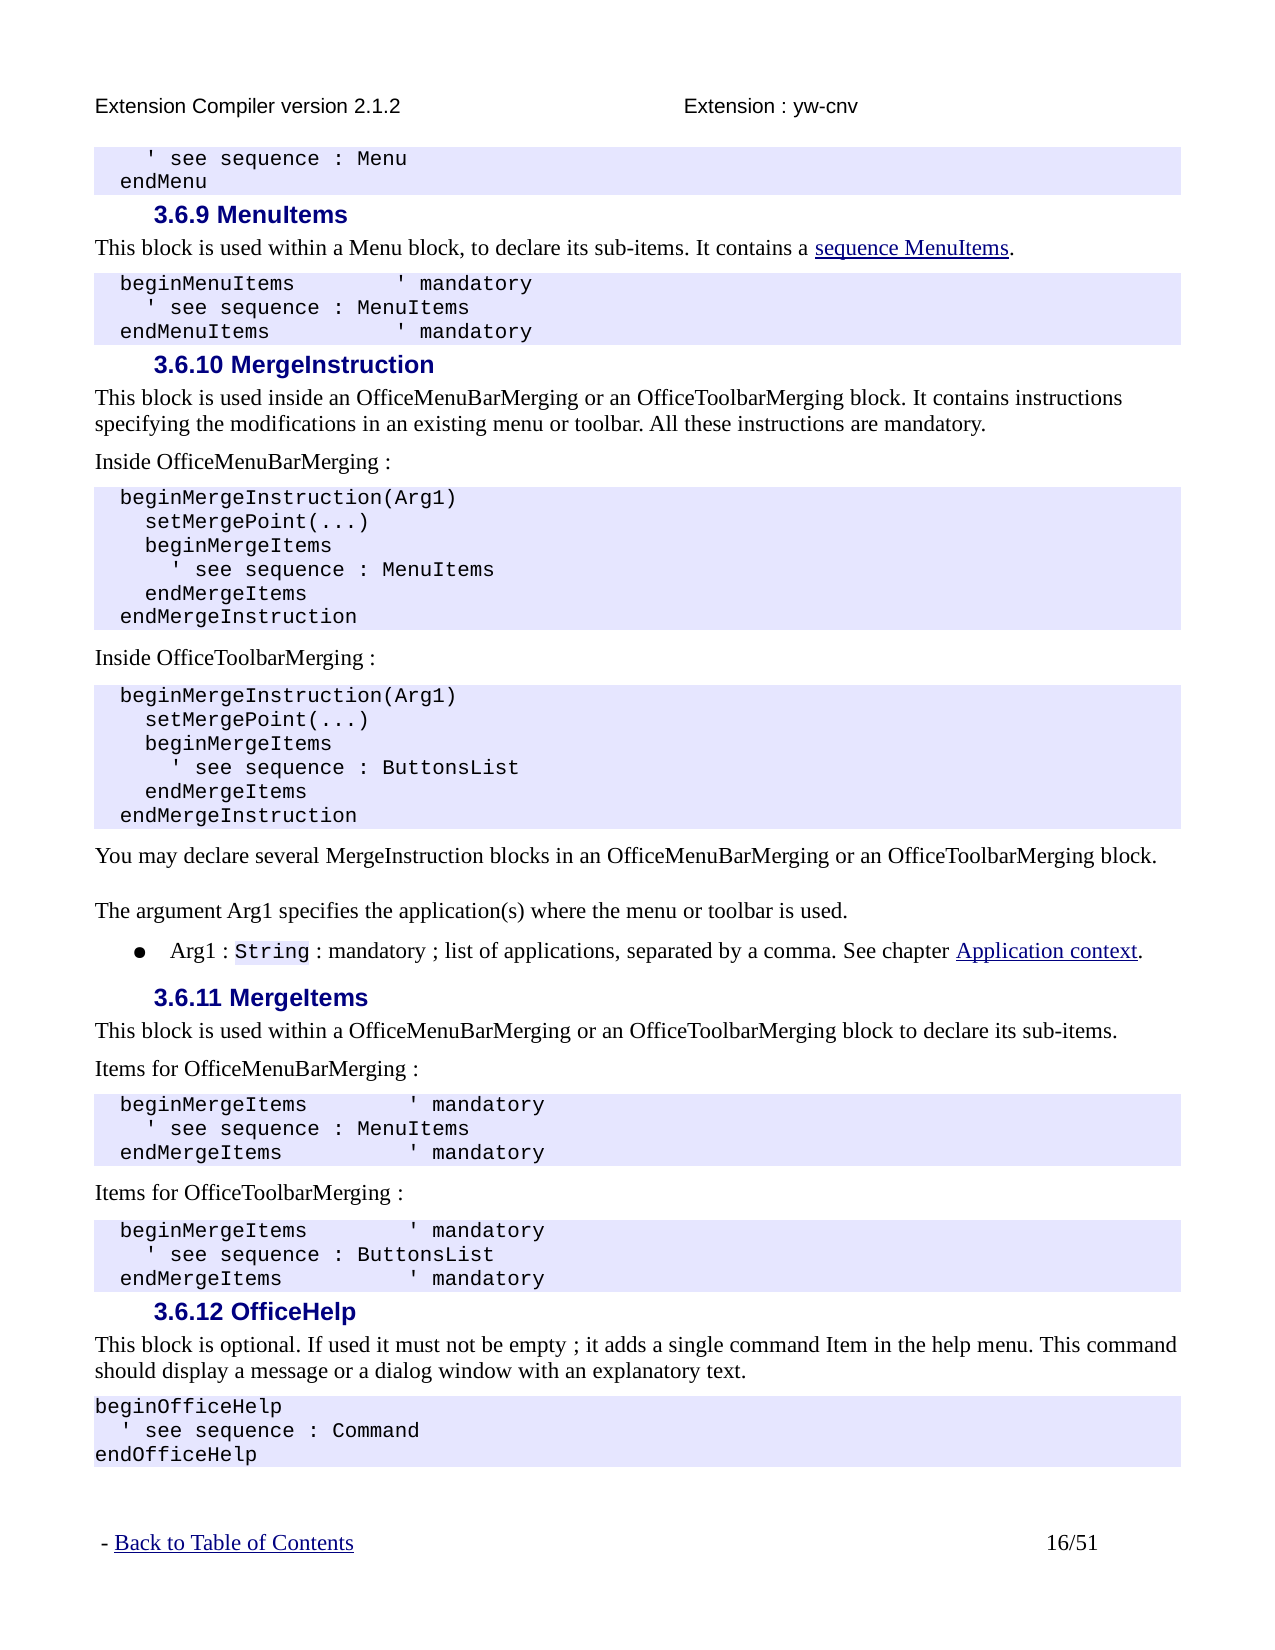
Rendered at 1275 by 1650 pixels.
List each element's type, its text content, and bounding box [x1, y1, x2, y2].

text ' see sequence : MenuItems [94, 297, 1181, 321]
text endMenuItems ' mandatory [94, 321, 1181, 345]
text ' see sequence : ButtonsList [94, 757, 1181, 781]
subtitle MergeItems [153, 984, 1181, 1012]
text This block is used within a Menu block, to declare its sub-items. It contains a sequence MenuItems. [94, 235, 1181, 261]
subtitle OfficeHelp [153, 1298, 1181, 1326]
text ' see sequence : ButtonsList [94, 1244, 1181, 1268]
text You may declare several MergeInstruction blocks in an OfficeMenuBarMerging or an OfficeToolbarMerging block. [94, 843, 1181, 869]
text ' see sequence : Menu [94, 147, 1181, 171]
text Items for OfficeToolbarMerging : [94, 1180, 1181, 1206]
text Inside OfficeMenuBarMerging : [94, 449, 1181, 474]
text endMergeItems [94, 582, 1181, 606]
text endMergeInstruction [94, 606, 1181, 630]
text Items for OfficeMenuBarMerging : [94, 1056, 1181, 1081]
text beginMergeInstruction(Arg1) [94, 487, 1181, 511]
text endMergeItems ' mandatory [94, 1142, 1181, 1166]
subtitle MenuItems [153, 201, 1181, 229]
text endMenu [94, 171, 1181, 195]
text The argument Arg1 specifies the application(s) where the menu or toolbar is used. [94, 898, 1181, 924]
subtitle MergeInstruction [153, 351, 1181, 379]
text beginMergeInstruction(Arg1) [94, 685, 1181, 709]
text This block is used within a OfficeMenuBarMerging or an OfficeToolbarMerging block to declare its sub-items. [94, 1018, 1181, 1043]
text ' see sequence : MenuItems [94, 1118, 1181, 1142]
text beginMergeItems [94, 733, 1181, 757]
text This block is used inside an OfficeMenuBarMerging or an OfficeToolbarMerging block. It contains instructions specifying the modifications in an existing menu or toolbar. All these instructions are mandatory. [94, 385, 1181, 436]
text ' see sequence : Command [94, 1419, 1181, 1443]
text Inside OfficeToolbarMerging : [94, 645, 1181, 671]
text ' see sequence : MenuItems [94, 558, 1181, 582]
text beginMenuItems ' mandatory [94, 273, 1181, 297]
text beginMergeItems ' mandatory [94, 1094, 1181, 1118]
text endMergeItems ' mandatory [94, 1268, 1181, 1292]
text setMergePoint(...) [94, 511, 1181, 534]
list Arg1 : String : mandatory ; list of applications, separated by a comma. See chapter Application context. [132, 938, 1181, 965]
text This block is optional. If used it must not be empty ; it adds a single command Item in the help menu. This command should display a message or a dialog window with an explanatory text. [94, 1332, 1181, 1383]
text beginMergeItems [94, 534, 1181, 558]
text setMergePoint(...) [94, 709, 1181, 733]
text endOfficeHelp [94, 1443, 1181, 1467]
text endMergeInstruction [94, 805, 1181, 829]
text beginMergeItems ' mandatory [94, 1220, 1181, 1244]
text beginOfficeHelp [94, 1396, 1181, 1419]
text endMergeItems [94, 781, 1181, 805]
